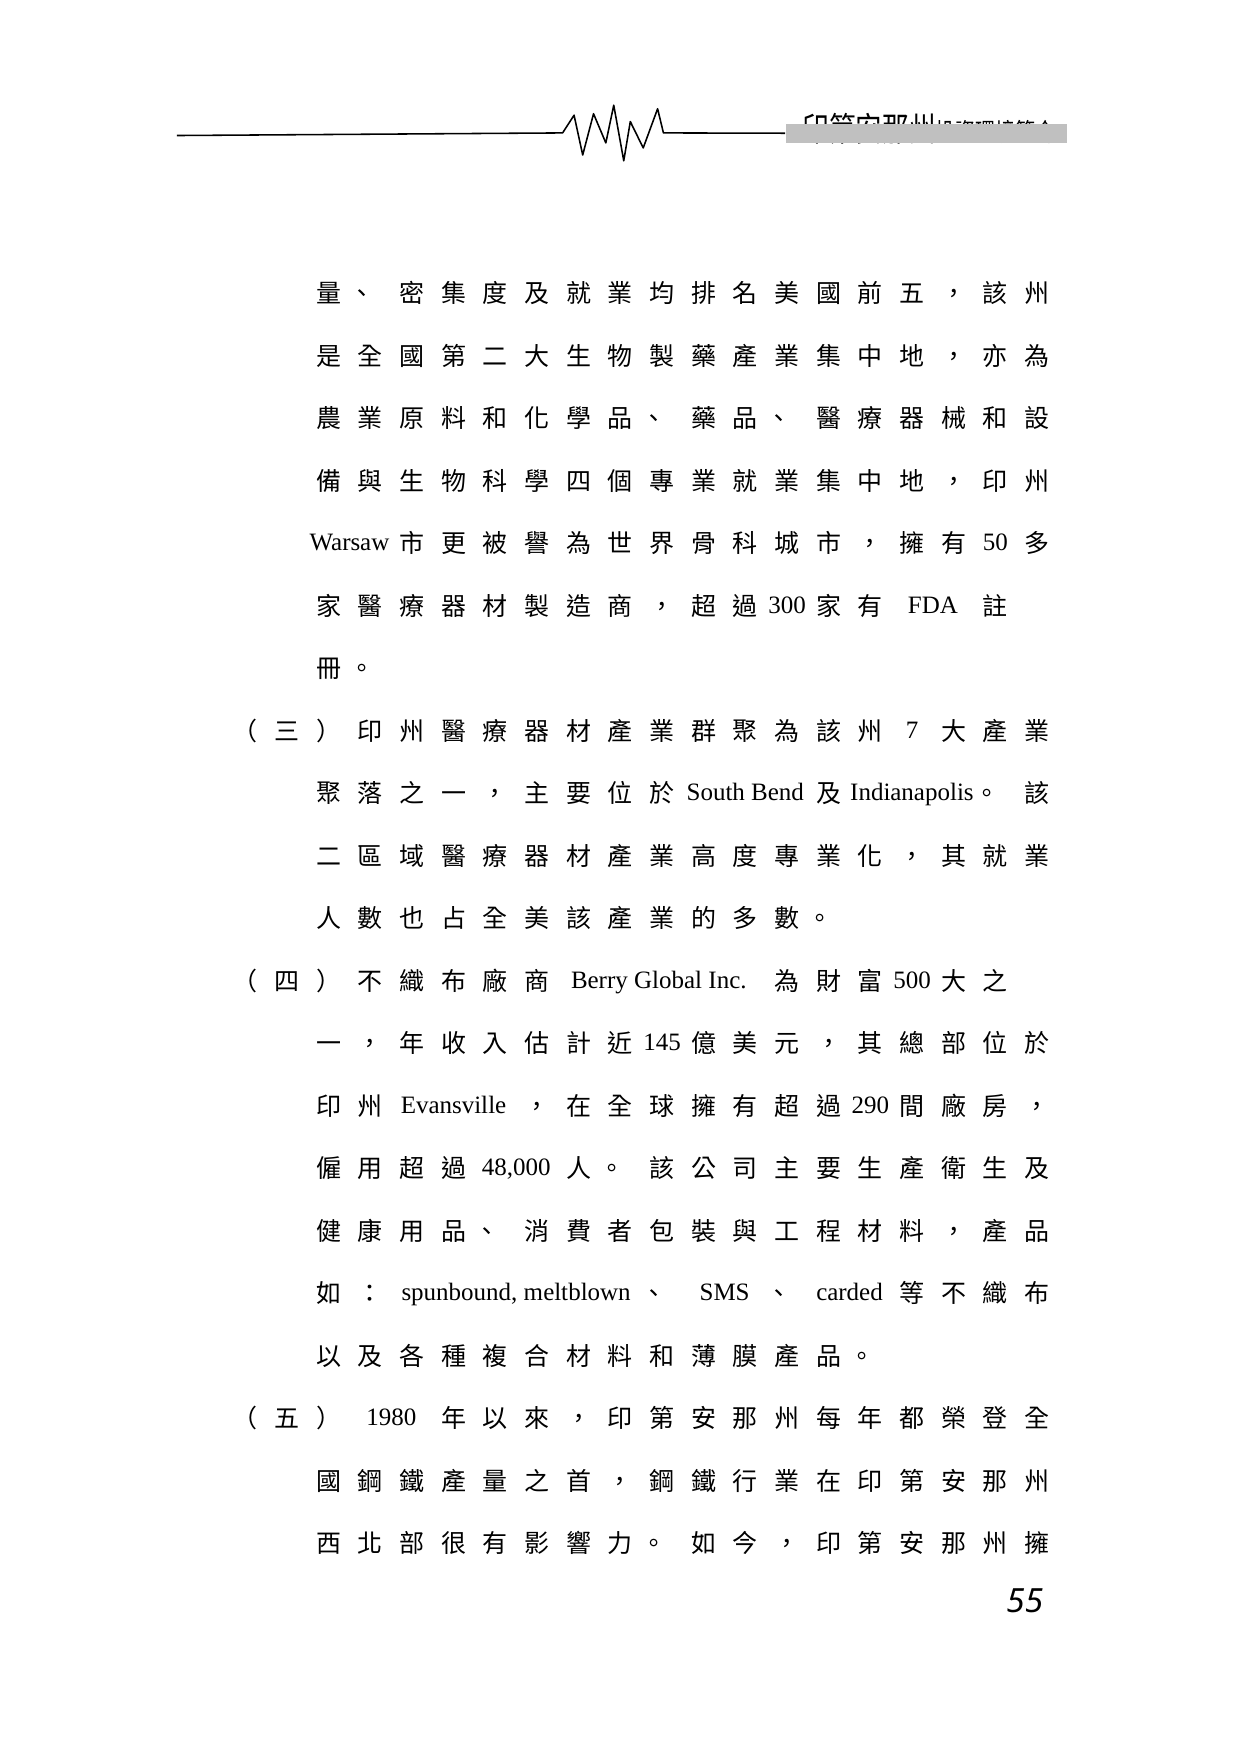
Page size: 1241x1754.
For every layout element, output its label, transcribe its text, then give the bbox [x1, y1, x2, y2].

text （四）不織布廠商Berry Global Inc. 為財富500大之一，年收入估計近145億美元，其總部位於印州Evansville，在全球擁有超過290間廠房，僱用超過48,000人。該公司主要生產衛生及健康用品、消費者包裝與工程材料，產品如：spunbound, meltblown、SMS、carded等不織布以及各種複合材料和薄膜產品。 [207, 938, 1058, 1375]
text （三）印州醫療器材產業群聚為該州7大產業聚落之一，主要位於South Bend及Indianapolis。該二區域醫療器材產業高度專業化，其就業人數也占全美該產業的多數。 [207, 688, 1058, 938]
text 量、密集度及就業均排名美國前五，該州是全國第二大生物製藥產業集中地，亦為農業原料和化學品、藥品、醫療器械和設備與生物科學四個專業就業集中地，印州Warsaw市更被譽為世界骨科城市，擁有50多家醫療器材製造商，超過300家有FDA註冊。 [207, 250, 1058, 688]
text （五）1980年以來，印第安那州每年都榮登全國鋼鐵產量之首，鋼鐵行業在印第安那州西北部很有影響力。如今，印第安那州擁 [207, 1375, 1058, 1563]
